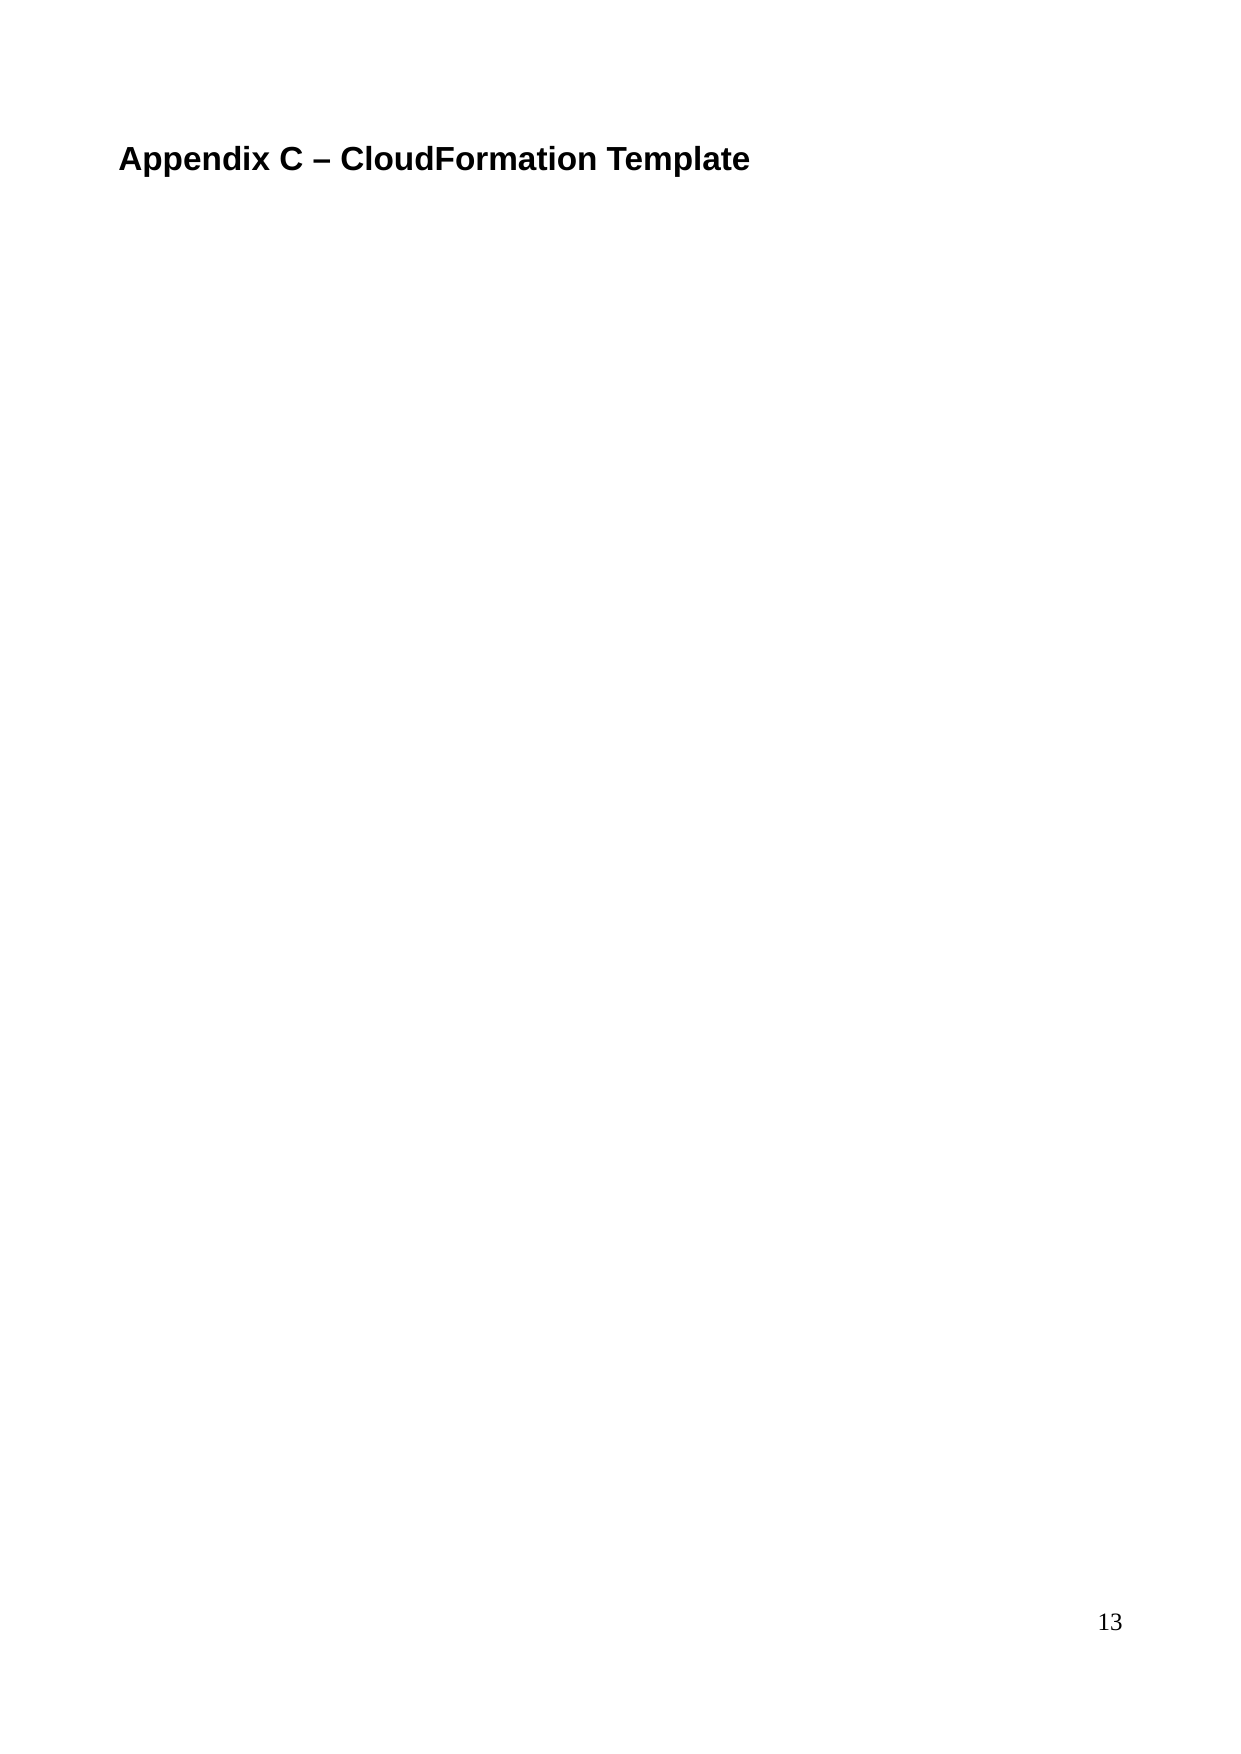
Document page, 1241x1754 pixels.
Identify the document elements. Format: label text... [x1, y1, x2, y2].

subtitle Appendix C – CloudFormation Template [118, 139, 1122, 177]
